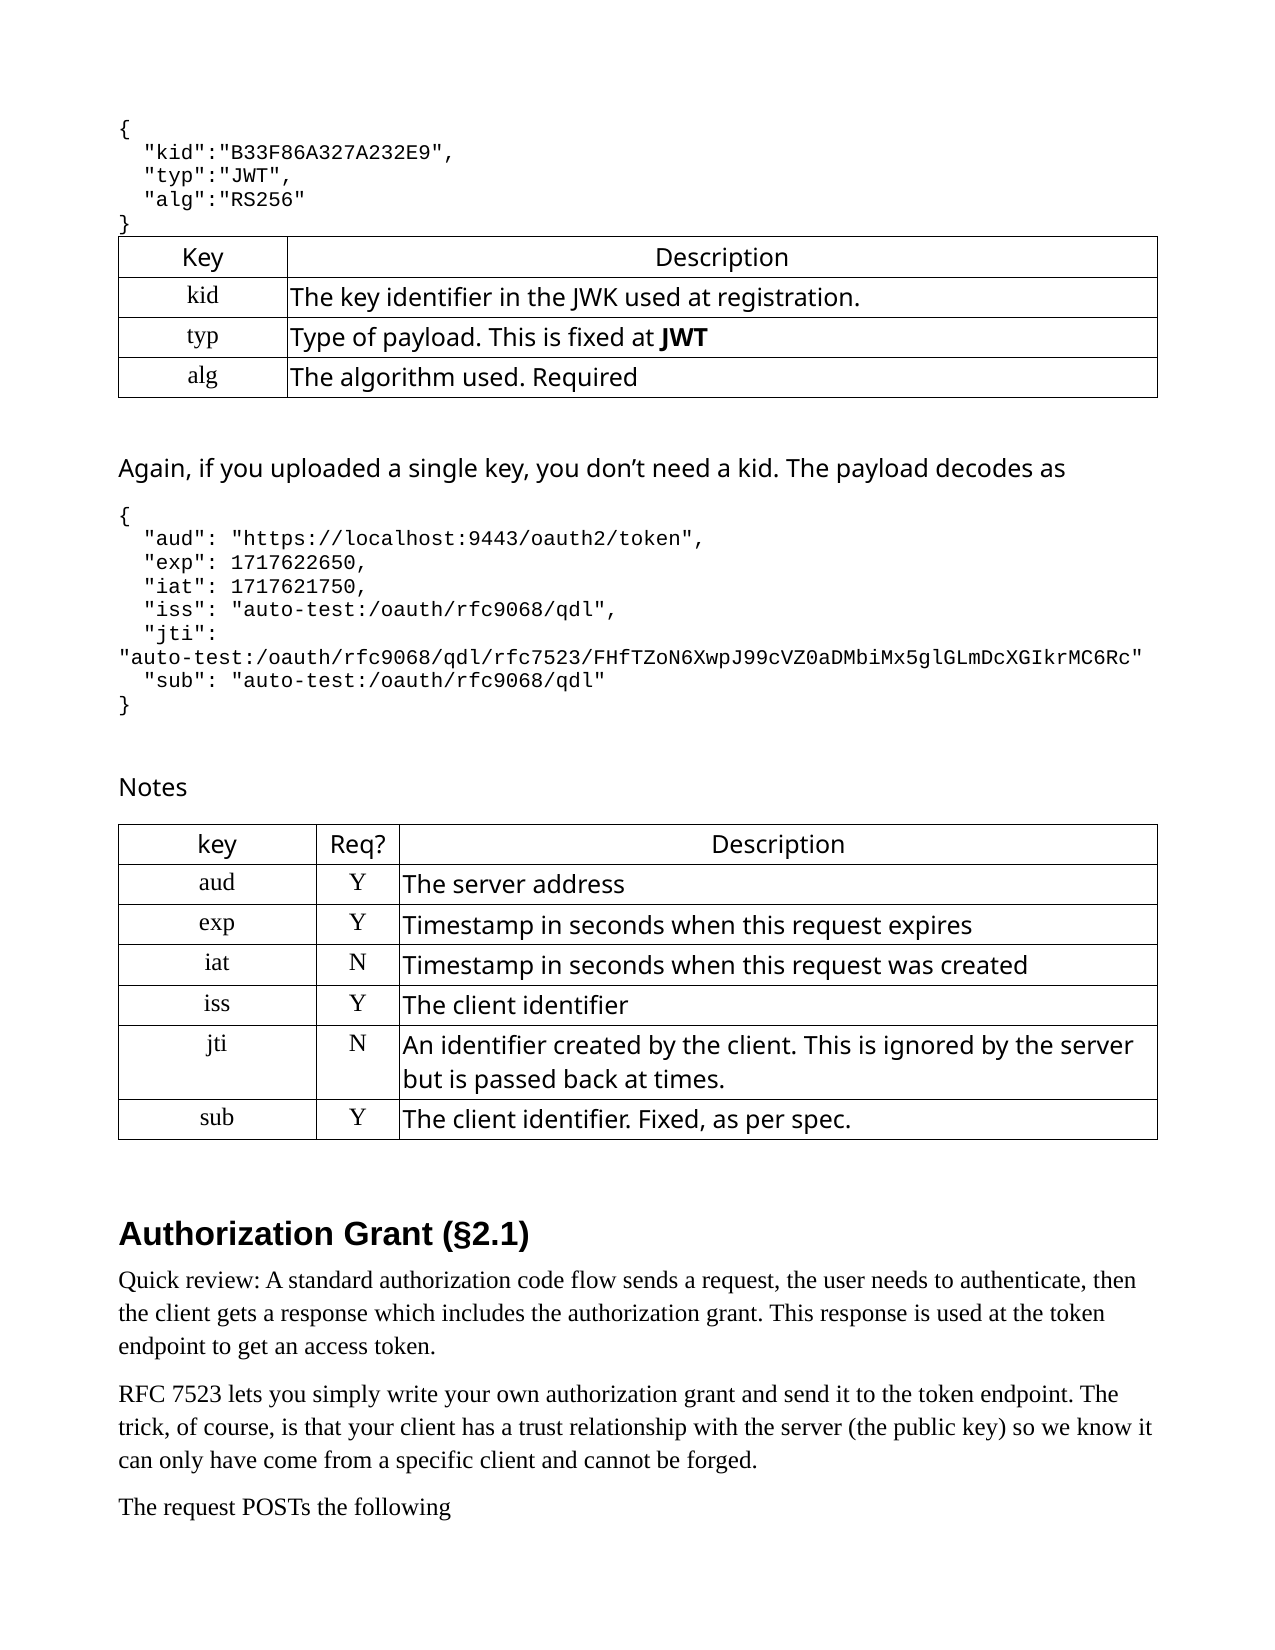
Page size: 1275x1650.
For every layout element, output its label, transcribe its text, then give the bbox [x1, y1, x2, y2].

table_cell iat [119, 945, 316, 984]
table_header Key [119, 237, 287, 277]
table_cell alg [119, 358, 287, 397]
table_cell jti [119, 1026, 316, 1099]
table_cell The client identifier [400, 986, 1157, 1025]
table_cell The key identifier in the JWK used at registration. [288, 278, 1157, 317]
text Again, if you uploaded a single key, you don’t need a kid. The payload decodes as [118, 451, 1157, 485]
text Quick review: A standard authorization code flow sends a request, the user needs to authenticate, then the client gets a response which includes the authorization grant. This response is used at the token endpoint to get an access token. [118, 1265, 1157, 1360]
table_cell aud [119, 865, 316, 904]
table_cell kid [119, 278, 287, 317]
text Notes [118, 770, 1157, 804]
text The request POSTs the following [118, 1492, 1157, 1521]
table_cell The algorithm used. Required [288, 358, 1157, 397]
table_cell sub [119, 1100, 316, 1139]
table_header Req? [317, 825, 399, 864]
table_header Description [288, 237, 1157, 277]
text "alg":"RS256" [118, 189, 1157, 213]
table_cell Y [317, 1100, 399, 1139]
text } [118, 213, 1157, 236]
table_cell Timestamp in seconds when this request expires [400, 905, 1157, 944]
table_header Description [400, 825, 1157, 864]
table_cell exp [119, 905, 316, 944]
table_cell The server address [400, 865, 1157, 904]
table_header key [119, 825, 316, 864]
table_cell The client identifier. Fixed, as per spec. [400, 1100, 1157, 1139]
table_cell N [317, 1026, 399, 1099]
table_cell N [317, 945, 399, 984]
table_cell Timestamp in seconds when this request was created [400, 945, 1157, 984]
table_cell iss [119, 986, 316, 1025]
table_cell Type of payload. This is fixed at JWT [288, 318, 1157, 357]
table_cell typ [119, 318, 287, 357]
text RFC 7523 lets you simply write your own authorization grant and send it to the token endpoint. The trick, of course, is that your client has a trust relationship with the server (the public key) so we know it can only have come from a specific client and cannot be forged. [118, 1379, 1157, 1473]
table_cell Y [317, 905, 399, 944]
table_cell Y [317, 986, 399, 1025]
table_cell Y [317, 865, 399, 904]
subtitle Authorization Grant (§2.1) [118, 1214, 1157, 1253]
text { "aud": "https://localhost:9443/oauth2/token", "exp": 1717622650, "iat": 1717621750, "iss": "auto-test:/oauth/rfc9068/qdl", "jti": "auto-test:/oauth/rfc9068/qdl/rfc7523/FHfTZoN6XwpJ99cVZ0aDMbiMx5glGLmDcXGIkrMC6Rc" "sub": "auto-test:/oauth/rfc9068/qdl" } [118, 505, 1157, 718]
text "typ":"JWT", [118, 165, 1157, 189]
text { [118, 118, 1157, 142]
text "kid":"B33F86A327A232E9", [118, 142, 1157, 165]
table_cell An identifier created by the client. This is ignored by the server but is passed back at times. [400, 1026, 1157, 1099]
